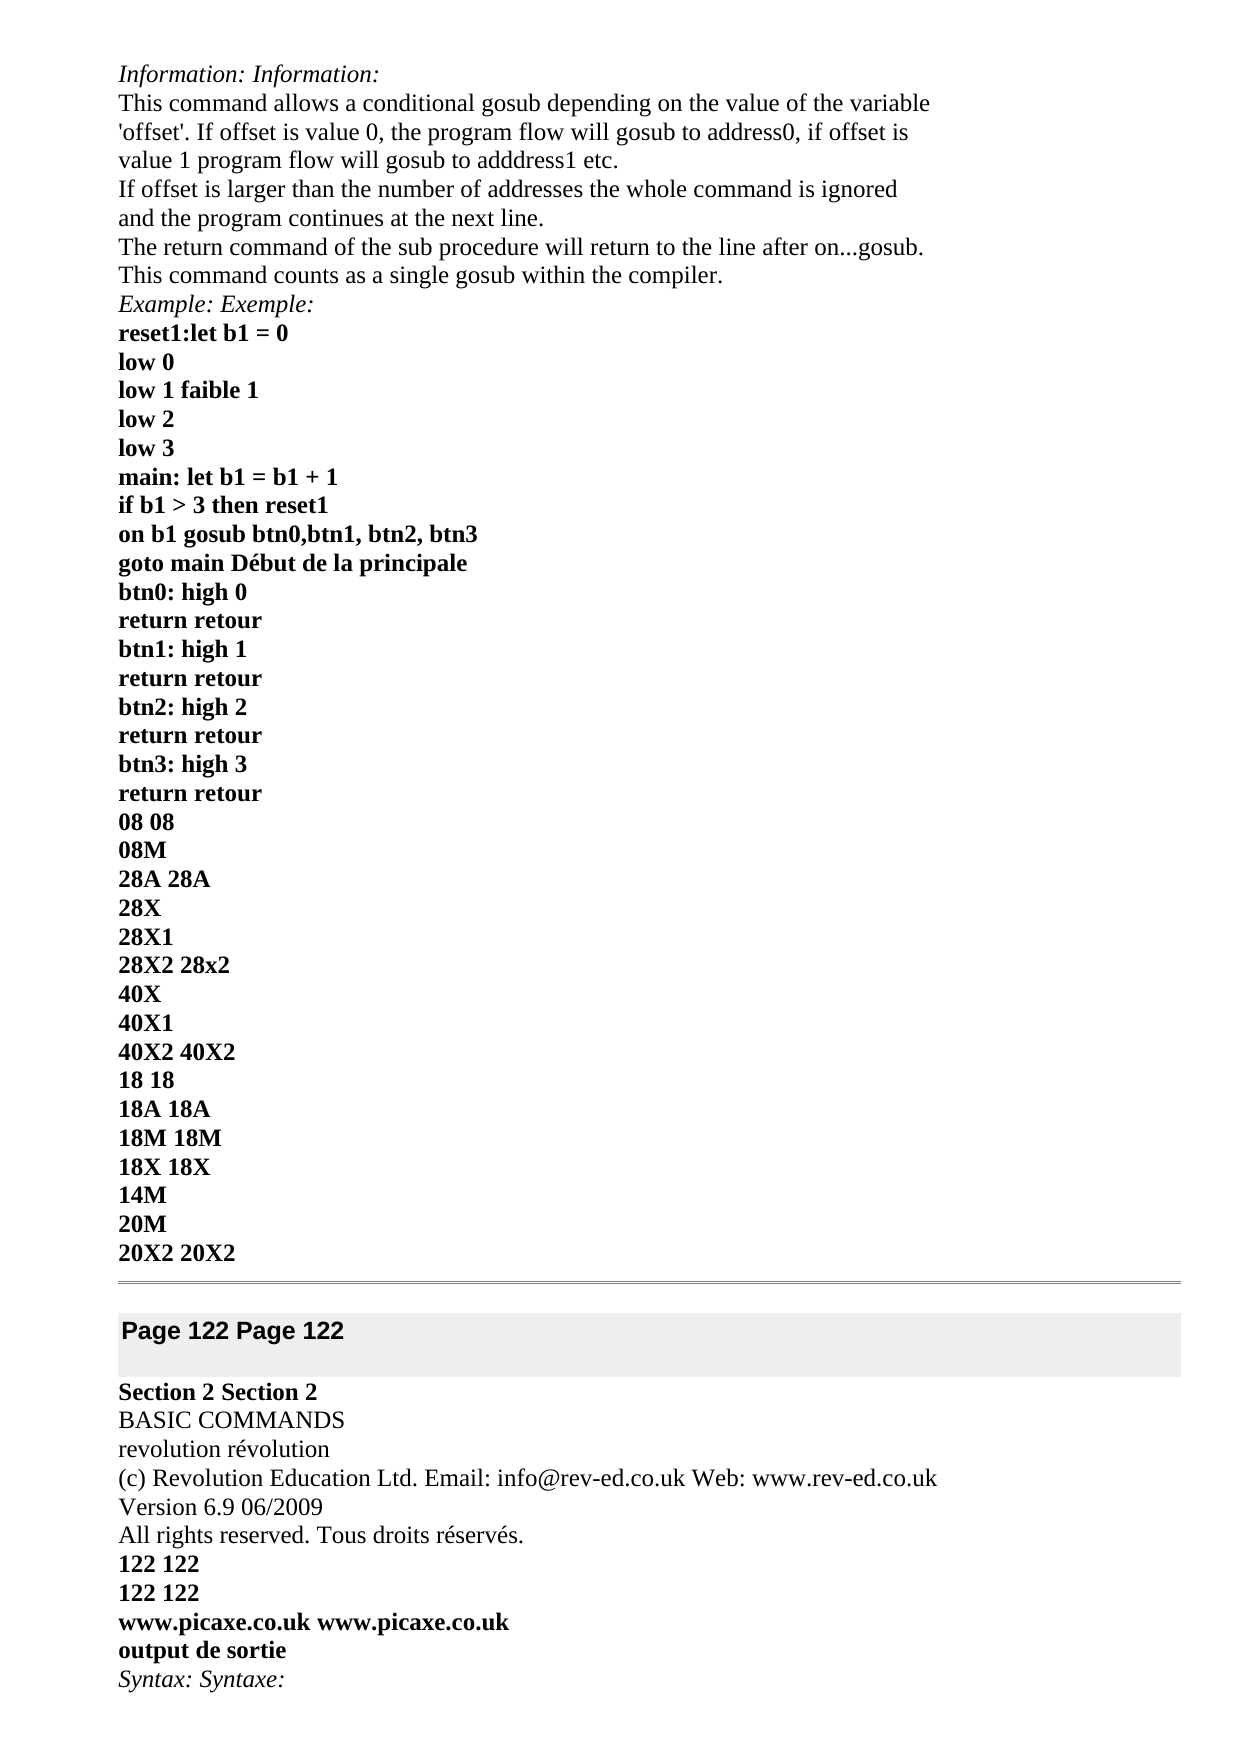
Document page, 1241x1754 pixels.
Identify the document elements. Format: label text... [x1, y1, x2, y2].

text Version 6.9 06/2009 [118, 1492, 1181, 1521]
text btn0: high 0 [118, 577, 1181, 605]
text 20X2 20X2 [118, 1238, 1181, 1267]
text www.picaxe.co.uk www.picaxe.co.uk [118, 1607, 1181, 1636]
text 20M [118, 1209, 1181, 1238]
text output de sortie [118, 1636, 1181, 1664]
text return retour [118, 605, 1181, 634]
text btn2: high 2 [118, 692, 1181, 720]
text Section 2 Section 2 [118, 1377, 1181, 1406]
text 18 18 [118, 1065, 1181, 1094]
text 40X [118, 979, 1181, 1008]
text Syntax: Syntaxe: [118, 1664, 1181, 1693]
text if b1 > 3 then reset1 [118, 490, 1181, 519]
text 08M [118, 835, 1181, 864]
text btn1: high 1 [118, 634, 1181, 663]
text low 2 [118, 404, 1181, 433]
text 14M [118, 1180, 1181, 1209]
text If offset is larger than the number of addresses the whole command is ignored [118, 174, 1181, 203]
text All rights reserved. Tous droits réservés. [118, 1521, 1181, 1549]
text return retour [118, 663, 1181, 692]
text main: let b1 = b1 + 1 [118, 462, 1181, 490]
text 08 08 [118, 807, 1181, 835]
text 'offset'. If offset is value 0, the program flow will gosub to address0, if offset is [118, 117, 1181, 145]
text revolution révolution [118, 1434, 1181, 1463]
text 40X2 40X2 [118, 1037, 1181, 1065]
text reset1:let b1 = 0 [118, 318, 1181, 347]
text (c) Revolution Education Ltd. Email: info@rev-ed.co.uk Web: www.rev-ed.co.uk [118, 1463, 1181, 1492]
text 28X [118, 893, 1181, 922]
text goto main Début de la principale [118, 548, 1181, 577]
text Example: Exemple: [118, 289, 1181, 318]
text 40X1 [118, 1008, 1181, 1037]
text 18M 18M [118, 1123, 1181, 1152]
text and the program continues at the next line. [118, 203, 1181, 232]
text 122 122 [118, 1549, 1181, 1578]
text The return command of the sub procedure will return to the line after on...gosub. [118, 232, 1181, 260]
text btn3: high 3 [118, 749, 1181, 778]
text return retour [118, 720, 1181, 749]
text 122 122 [118, 1578, 1181, 1607]
text This command allows a conditional gosub depending on the value of the variable [118, 88, 1181, 117]
text 28X1 [118, 922, 1181, 950]
text value 1 program flow will gosub to adddress1 etc. [118, 145, 1181, 174]
text low 0 [118, 347, 1181, 375]
table_header Page 122 Page 122 [118, 1313, 1181, 1377]
text 28A 28A [118, 864, 1181, 893]
text Information: Information: [118, 59, 1181, 88]
text 18A 18A [118, 1094, 1181, 1123]
text 18X 18X [118, 1152, 1181, 1180]
text return retour [118, 778, 1181, 807]
text 28X2 28x2 [118, 950, 1181, 979]
text low 1 faible 1 [118, 375, 1181, 404]
text BASIC COMMANDS [118, 1406, 1181, 1434]
text This command counts as a single gosub within the compiler. [118, 260, 1181, 289]
text low 3 [118, 433, 1181, 462]
text on b1 gosub btn0,btn1, btn2, btn3 [118, 519, 1181, 548]
